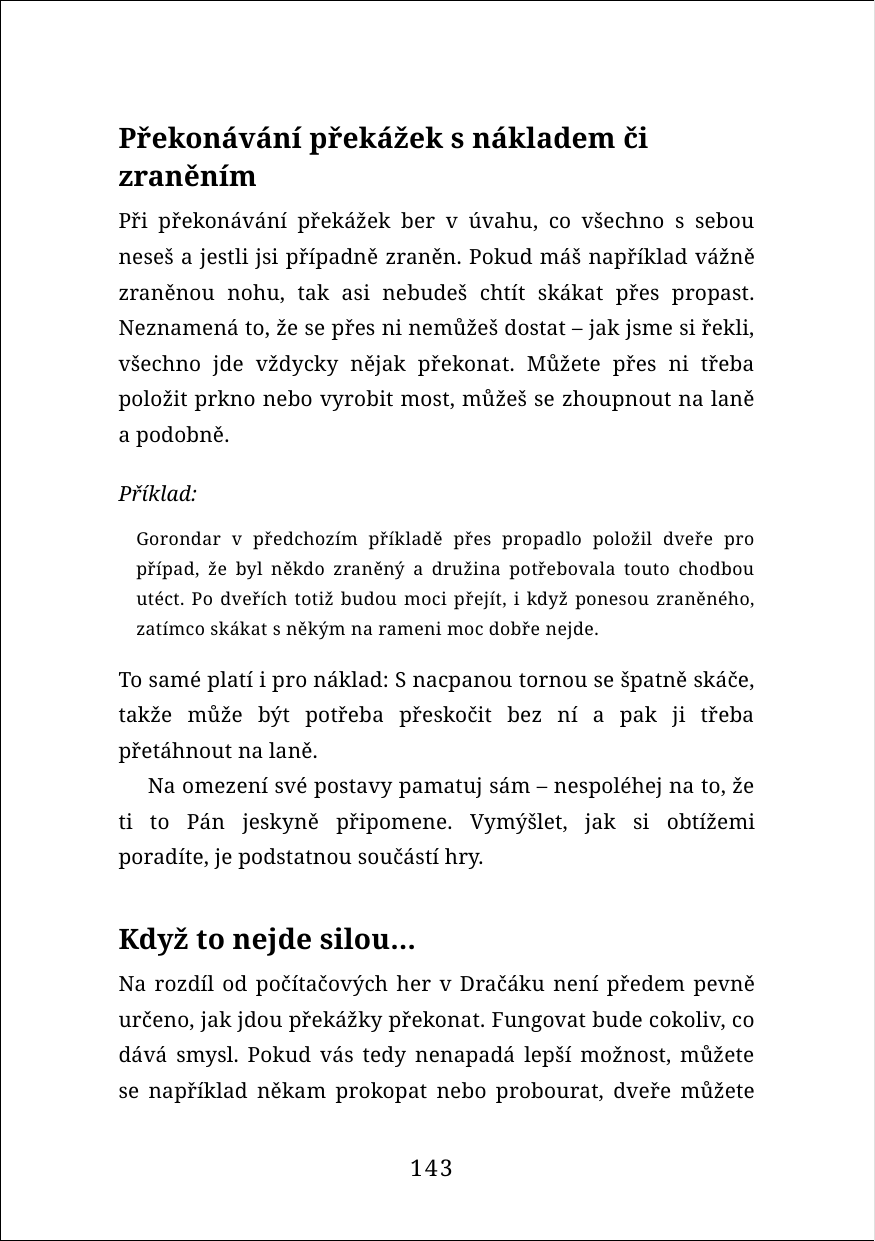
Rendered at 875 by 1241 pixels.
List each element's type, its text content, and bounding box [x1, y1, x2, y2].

text Při překonávání překážek ber v úvahu, co všechno s sebou neseš a jestli jsi případně zraněn. Pokud máš například vážně zraněnou nohu, tak asi nebudeš chtít skákat přes propast. Neznamená to, že se přes ni nemůžeš dostat – jak jsme si řekli, všechno jde vždycky nějak překonat. Můžete přes ni třeba položit prkno nebo vyrobit most, můžeš se zhoupnout na laně a podobně. [118, 207, 756, 448]
text To samé platí i pro náklad: S nacpanou tornou se špatně skáče, takže může být potřeba přeskočit bez ní a pak ji třeba přetáhnout na laně. Na omezení své postavy pamatuj sám – nespoléhej na to, že ti to Pán jeskyně připomene. Vymýšlet, jak si obtížemi poradíte, je podstatnou součástí hry. [118, 665, 756, 871]
text Gorondar v předchozím příkladě přes propadlo položil dveře pro případ, že byl někdo zraněný a družina potřebovala touto chodbou utéct. Po dveřích totiž budou moci přejít, i když ponesou zraněného, zatímco skákat s někým na rameni moc dobře nejde. [136, 526, 756, 641]
subtitle Překonávání překážek s nákladem či zraněním [118, 118, 756, 195]
text Příklad: [118, 479, 756, 507]
text Na rozdíl od počítačových her v Dračáku není předem pevně určeno, jak jdou překážky překonat. Fungovat bude cokoliv, co dává smysl. Pokud vás tedy nenapadá lepší možnost, můžete se například někam prokopat nebo probourat, dveře můžete [118, 969, 756, 1104]
subtitle Když to nejde silou… [118, 919, 756, 958]
